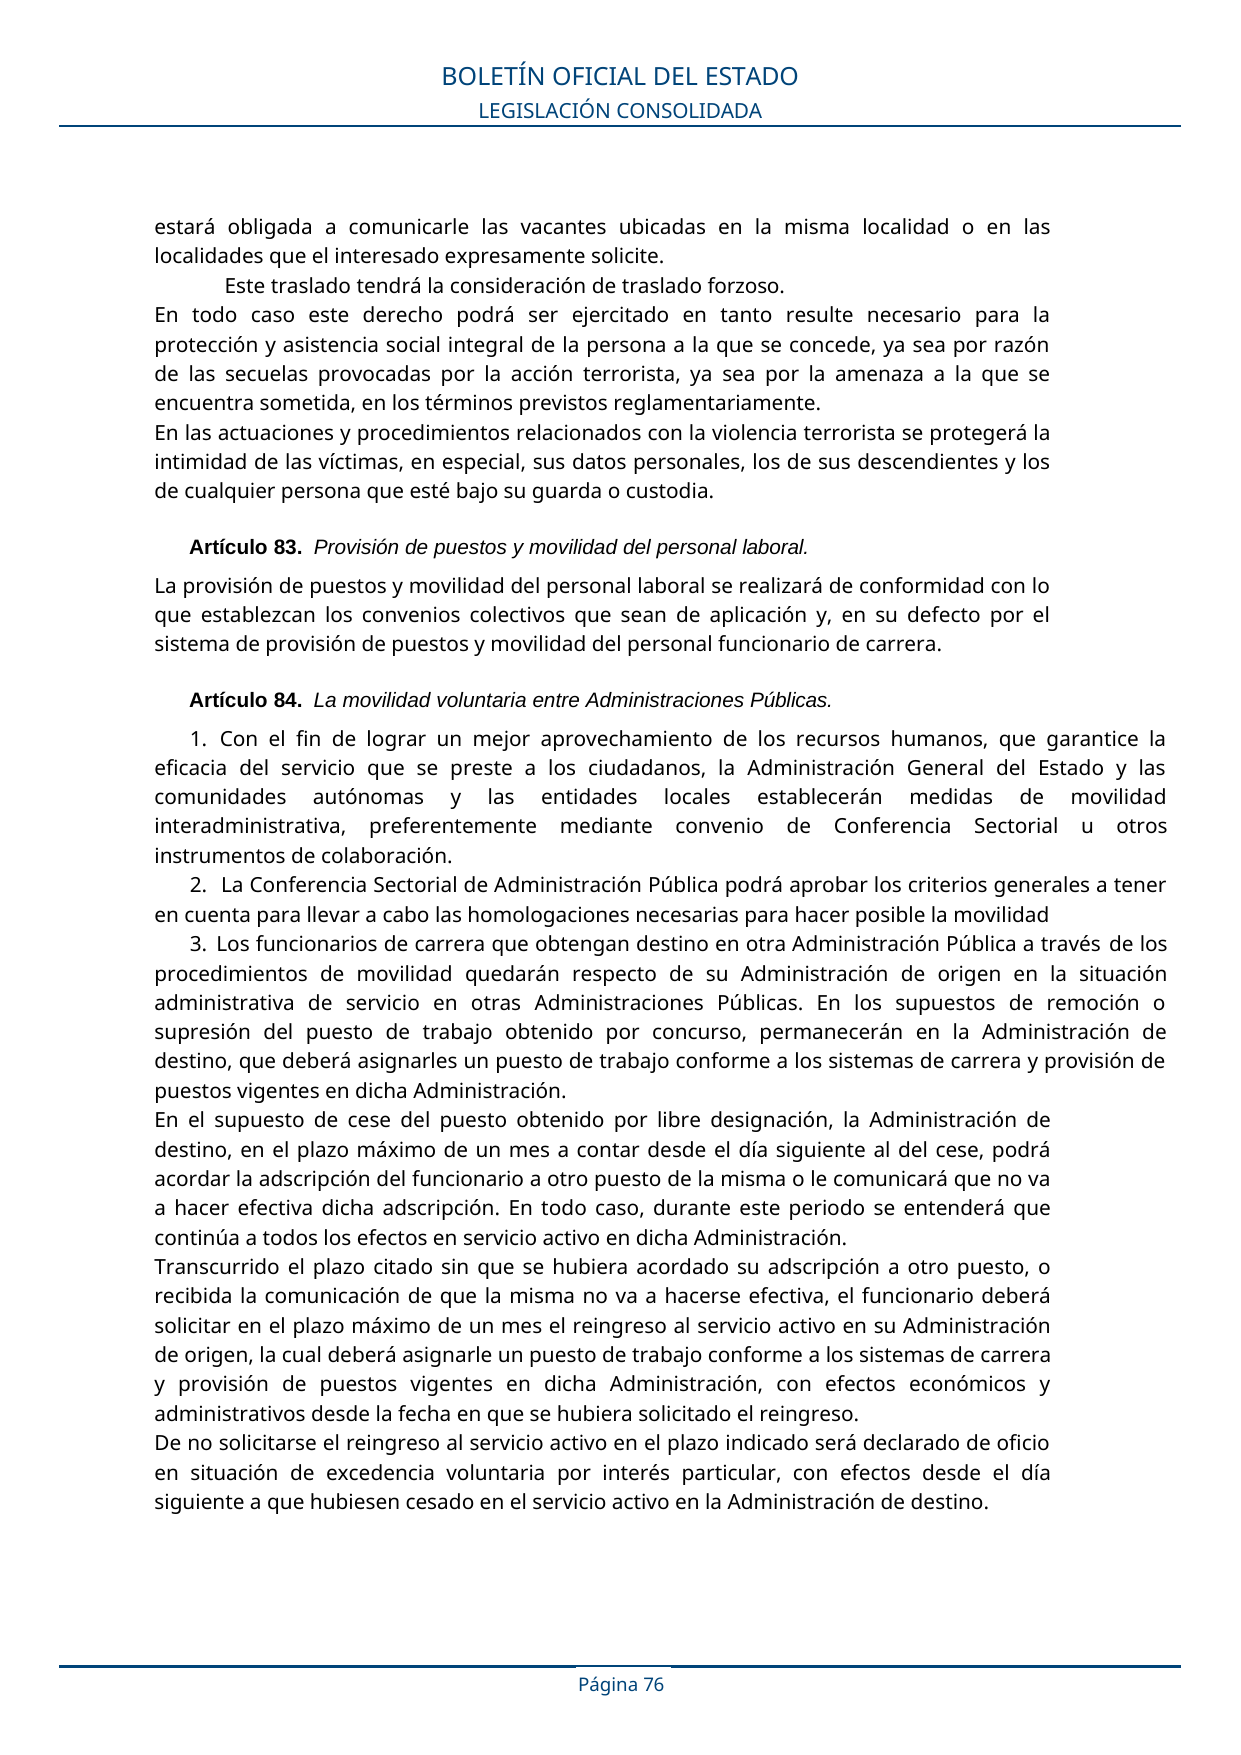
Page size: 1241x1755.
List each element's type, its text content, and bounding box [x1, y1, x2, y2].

text En el supuesto de cese del puesto obtenido por libre designación, la Administración de destino, en el plazo máximo de un mes a contar desde el día siguiente al del cese, podrá acordar la adscripción del funcionario a otro puesto de la misma o le comunicará que no va a hacer efectiva dicha adscripción. En todo caso, durante este periodo se entenderá que continúa a todos los efectos en servicio activo en dicha Administración. [154, 1106, 1052, 1251]
text La provisión de puestos y movilidad del personal laboral se realizará de conformidad con lo que establezcan los convenios colectivos que sean de aplicación y, en su defecto por el sistema de provisión de puestos y movilidad del personal funcionario de carrera. [154, 571, 1052, 658]
text estará obligada a comunicarle las vacantes ubicadas en la misma localidad o en las localidades que el interesado expresamente solicite. [154, 212, 1052, 270]
list Con el fin de lograr un mejor aprovechamiento de los recursos humanos, que garantice la eficacia del servicio que se preste a los ciudadanos, la Administración General del Estado y las comunidades autónomas y las entidades locales establecerán medidas de movilidad interadministrativa, preferentemente mediante convenio de Conferencia Sectorial u otros instrumentos de colaboración. [154, 724, 1168, 869]
text Artículo 83. Provisión de puestos y movilidad del personal laboral. [189, 535, 1168, 559]
text En las actuaciones y procedimientos relacionados con la violencia terrorista se protegerá la intimidad de las víctimas, en especial, sus datos personales, los de sus descendientes y los de cualquier persona que esté bajo su guarda o custodia. [154, 418, 1052, 505]
text Transcurrido el plazo citado sin que se hubiera acordado su adscripción a otro puesto, o recibida la comunicación de que la misma no va a hacerse efectiva, el funcionario deberá solicitar en el plazo máximo de un mes el reingreso al servicio activo en su Administración de origen, la cual deberá asignarle un puesto de trabajo conforme a los sistemas de carrera y provisión de puestos vigentes en dicha Administración, con efectos económicos y administrativos desde la fecha en que se hubiera solicitado el reingreso. [154, 1252, 1052, 1427]
text Artículo 84. La movilidad voluntaria entre Administraciones Públicas. [189, 688, 1168, 712]
text En todo caso este derecho podrá ser ejercitado en tanto resulte necesario para la protección y asistencia social integral de la persona a la que se concede, ya sea por razón de las secuelas provocadas por la acción terrorista, ya sea por la amenaza a la que se encuentra sometida, en los términos previstos reglamentariamente. [154, 301, 1052, 417]
text De no solicitarse el reingreso al servicio activo en el plazo indicado será declarado de oficio en situación de excedencia voluntaria por interés particular, con efectos desde el día siguiente a que hubiesen cesado en el servicio activo en la Administración de destino. [154, 1428, 1052, 1516]
list La Conferencia Sectorial de Administración Pública podrá aprobar los criterios generales a tener en cuenta para llevar a cabo las homologaciones necesarias para hacer posible la movilidad [154, 871, 1168, 928]
list Los funcionarios de carrera que obtengan destino en otra Administración Pública a través de los procedimientos de movilidad quedarán respecto de su Administración de origen en la situación administrativa de servicio en otras Administraciones Públicas. En los supuestos de remoción o supresión del puesto de trabajo obtenido por concurso, permanecerán en la Administración de destino, que deberá asignarles un puesto de trabajo conforme a los sistemas de carrera y provisión de puestos vigentes en dicha Administración. [154, 929, 1168, 1104]
text Este traslado tendrá la consideración de traslado forzoso. [224, 271, 1168, 299]
